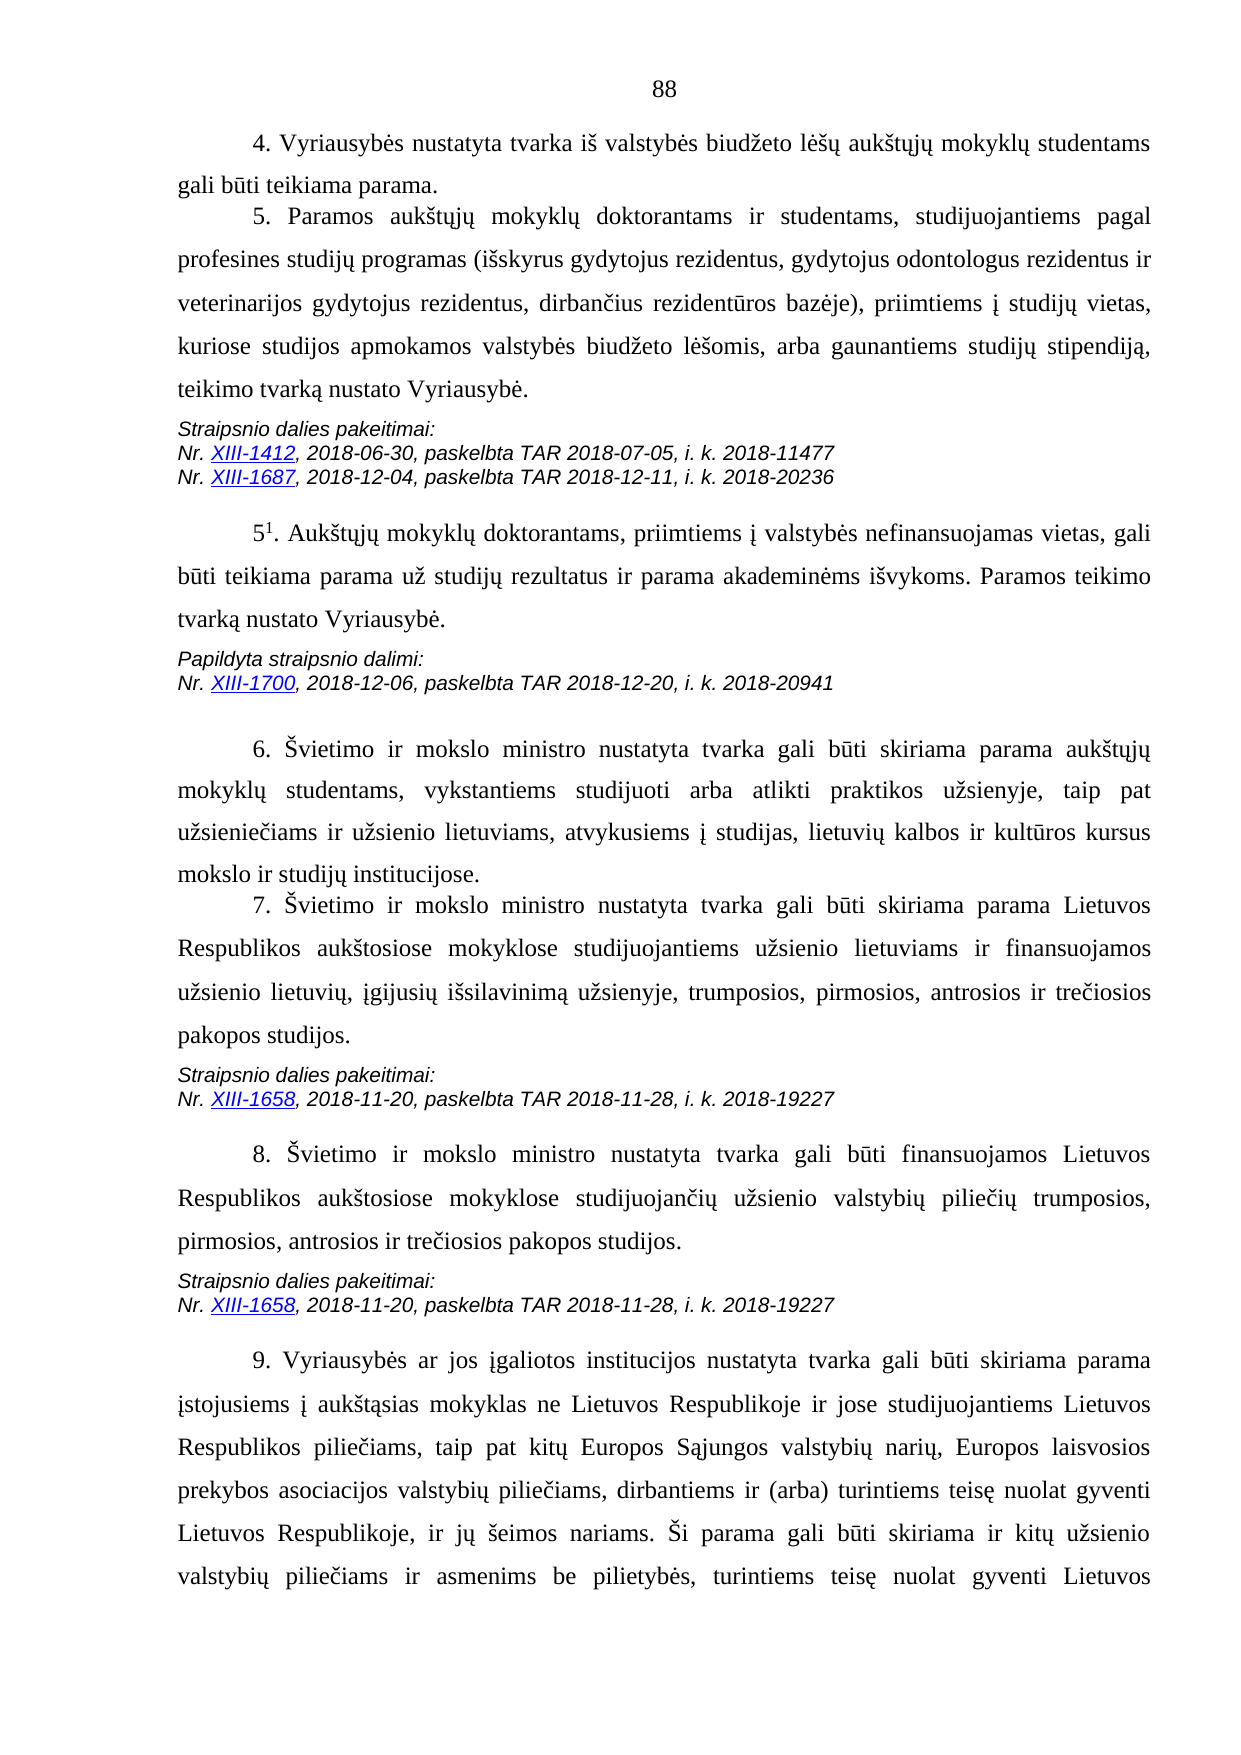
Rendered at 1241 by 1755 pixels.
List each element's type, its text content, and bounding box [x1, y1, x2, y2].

text 7. Švietimo ir mokslo ministro nustatyta tvarka gali būti skiriama parama Lietuvos Respublikos aukštosiose mokyklose studijuojantiems užsienio lietuviams ir finansuojamos užsienio lietuvių, įgijusių išsilavinimą užsienyje, trumposios, pirmosios, antrosios ir trečiosios pakopos studijos. [177, 890, 1152, 1048]
text Straipsnio dalies pakeitimai: [177, 1269, 1152, 1293]
text Nr. XIII-1687, 2018-12-04, paskelbta TAR 2018-12-11, i. k. 2018-20236 [177, 465, 1152, 489]
text Nr. XIII-1700, 2018-12-06, paskelbta TAR 2018-12-20, i. k. 2018-20941 [177, 671, 1152, 695]
text Straipsnio dalies pakeitimai: [177, 417, 1152, 441]
text 5. Paramos aukštųjų mokyklų doktorantams ir studentams, studijuojantiems pagal profesines studijų programas (išskyrus gydytojus rezidentus, gydytojus odontologus rezidentus ir veterinarijos gydytojus rezidentus, dirbančius rezidentūros bazėje), priimtiems į studijų vietas, kuriose studijos apmokamos valstybės biudžeto lėšomis, arba gaunantiems studijų stipendiją, teikimo tvarką nustato Vyriausybė. [177, 201, 1152, 403]
text 6. Švietimo ir mokslo ministro nustatyta tvarka gali būti skiriama parama aukštųjų mokyklų studentams, vykstantiems studijuoti arba atlikti praktikos užsienyje, taip pat užsieniečiams ir užsienio lietuviams, atvykusiems į studijas, lietuvių kalbos ir kultūros kursus mokslo ir studijų institucijose. [177, 724, 1152, 890]
text Nr. XIII-1658, 2018-11-20, paskelbta TAR 2018-11-28, i. k. 2018-19227 [177, 1087, 1152, 1111]
text 8. Švietimo ir mokslo ministro nustatyta tvarka gali būti finansuojamos Lietuvos Respublikos aukštosiose mokyklose studijuojančių užsienio valstybių piliečių trumposios, pirmosios, antrosios ir trečiosios pakopos studijos. [177, 1139, 1152, 1254]
text Nr. XIII-1412, 2018-06-30, paskelbta TAR 2018-07-05, i. k. 2018-11477 [177, 441, 1152, 465]
text 9. Vyriausybės ar jos įgaliotos institucijos nustatyta tvarka gali būti skiriama parama įstojusiems į aukštąsias mokyklas ne Lietuvos Respublikoje ir jose studijuojantiems Lietuvos Respublikos piliečiams, taip pat kitų Europos Sąjungos valstybių narių, Europos laisvosios prekybos asociacijos valstybių piliečiams, dirbantiems ir (arba) turintiems teisę nuolat gyventi Lietuvos Respublikoje, ir jų šeimos nariams. Ši parama gali būti skiriama ir kitų užsienio valstybių piliečiams ir asmenims be pilietybės, turintiems teisę nuolat gyventi Lietuvos [177, 1346, 1152, 1590]
text Nr. XIII-1658, 2018-11-20, paskelbta TAR 2018-11-28, i. k. 2018-19227 [177, 1293, 1152, 1317]
text 4. Vyriausybės nustatyta tvarka iš valstybės biudžeto lėšų aukštųjų mokyklų studentams gali būti teikiama parama. [177, 118, 1152, 201]
text Papildyta straipsnio dalimi: [177, 647, 1152, 671]
text 51. Aukštųjų mokyklų doktorantams, priimtiems į valstybės nefinansuojamas vietas, gali būti teikiama parama už studijų rezultatus ir parama akademinėms išvykoms. Paramos teikimo tvarką nustato Vyriausybė. [177, 518, 1152, 633]
text Straipsnio dalies pakeitimai: [177, 1063, 1152, 1087]
